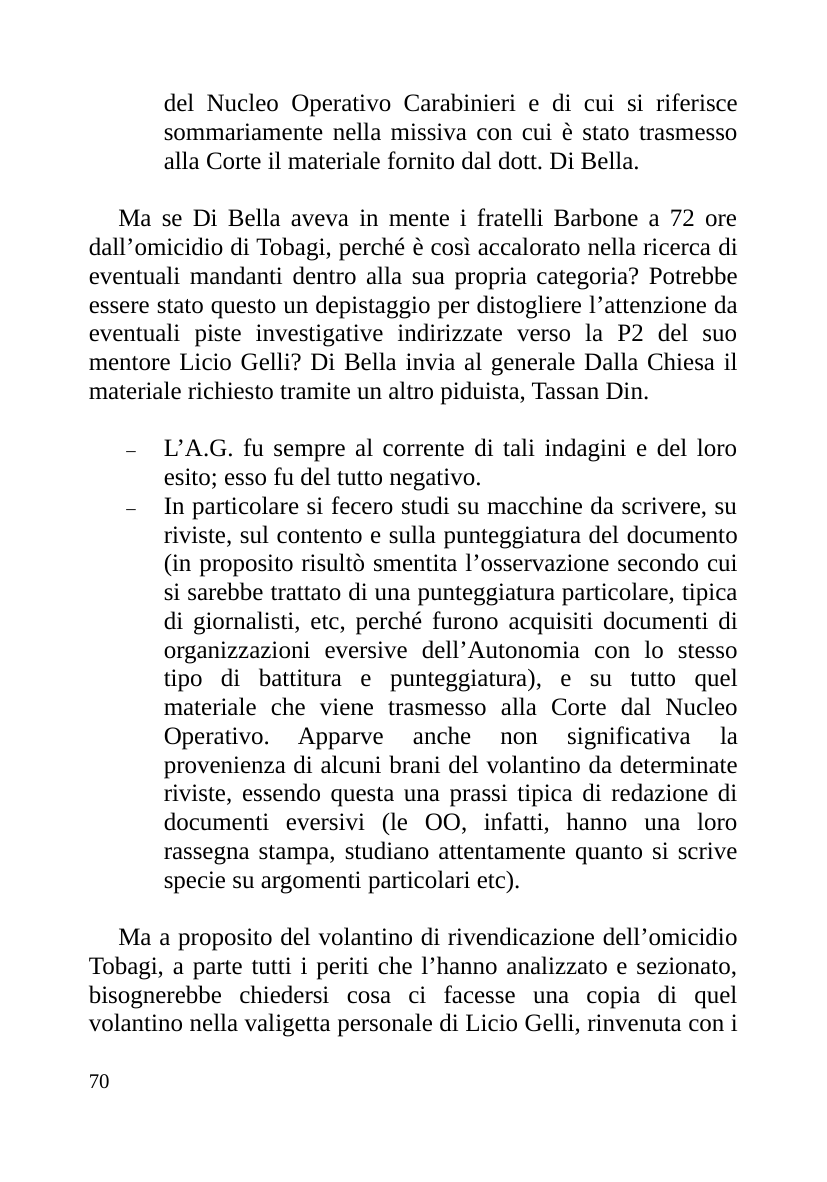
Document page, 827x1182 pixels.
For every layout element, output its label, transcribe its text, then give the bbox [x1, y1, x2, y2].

list del Nucleo Operativo Carabinieri e di cui si riferisce sommariamente nella missiva con cui è stato trasmesso alla Corte il materiale fornito dal dott. Di Bella. [126, 88, 738, 175]
text Ma se Di Bella aveva in mente i fratelli Barbone a 72 ore dall’omicidio di Tobagi, perché è così accalorato nella ricerca di eventuali mandanti dentro alla sua propria categoria? Potrebbe essere stato questo un depistaggio per distogliere l’attenzione da eventuali piste investigative indirizzate verso la P2 del suo mentore Licio Gelli? Di Bella invia al generale Dalla Chiesa il materiale richiesto tramite un altro piduista, Tassan Din. [88, 203, 738, 405]
list L’A.G. fu sempre al corrente di tali indagini e del loro esito; esso fu del tutto negativo. [126, 433, 738, 491]
text Ma a proposito del volantino di rivendicazione dell’omicidio Tobagi, a parte tutti i periti che l’hanno analizzato e sezionato, bisognerebbe chiedersi cosa ci facesse una copia di quel volantino nella valigetta personale di Licio Gelli, rinvenuta con i [88, 922, 738, 1037]
